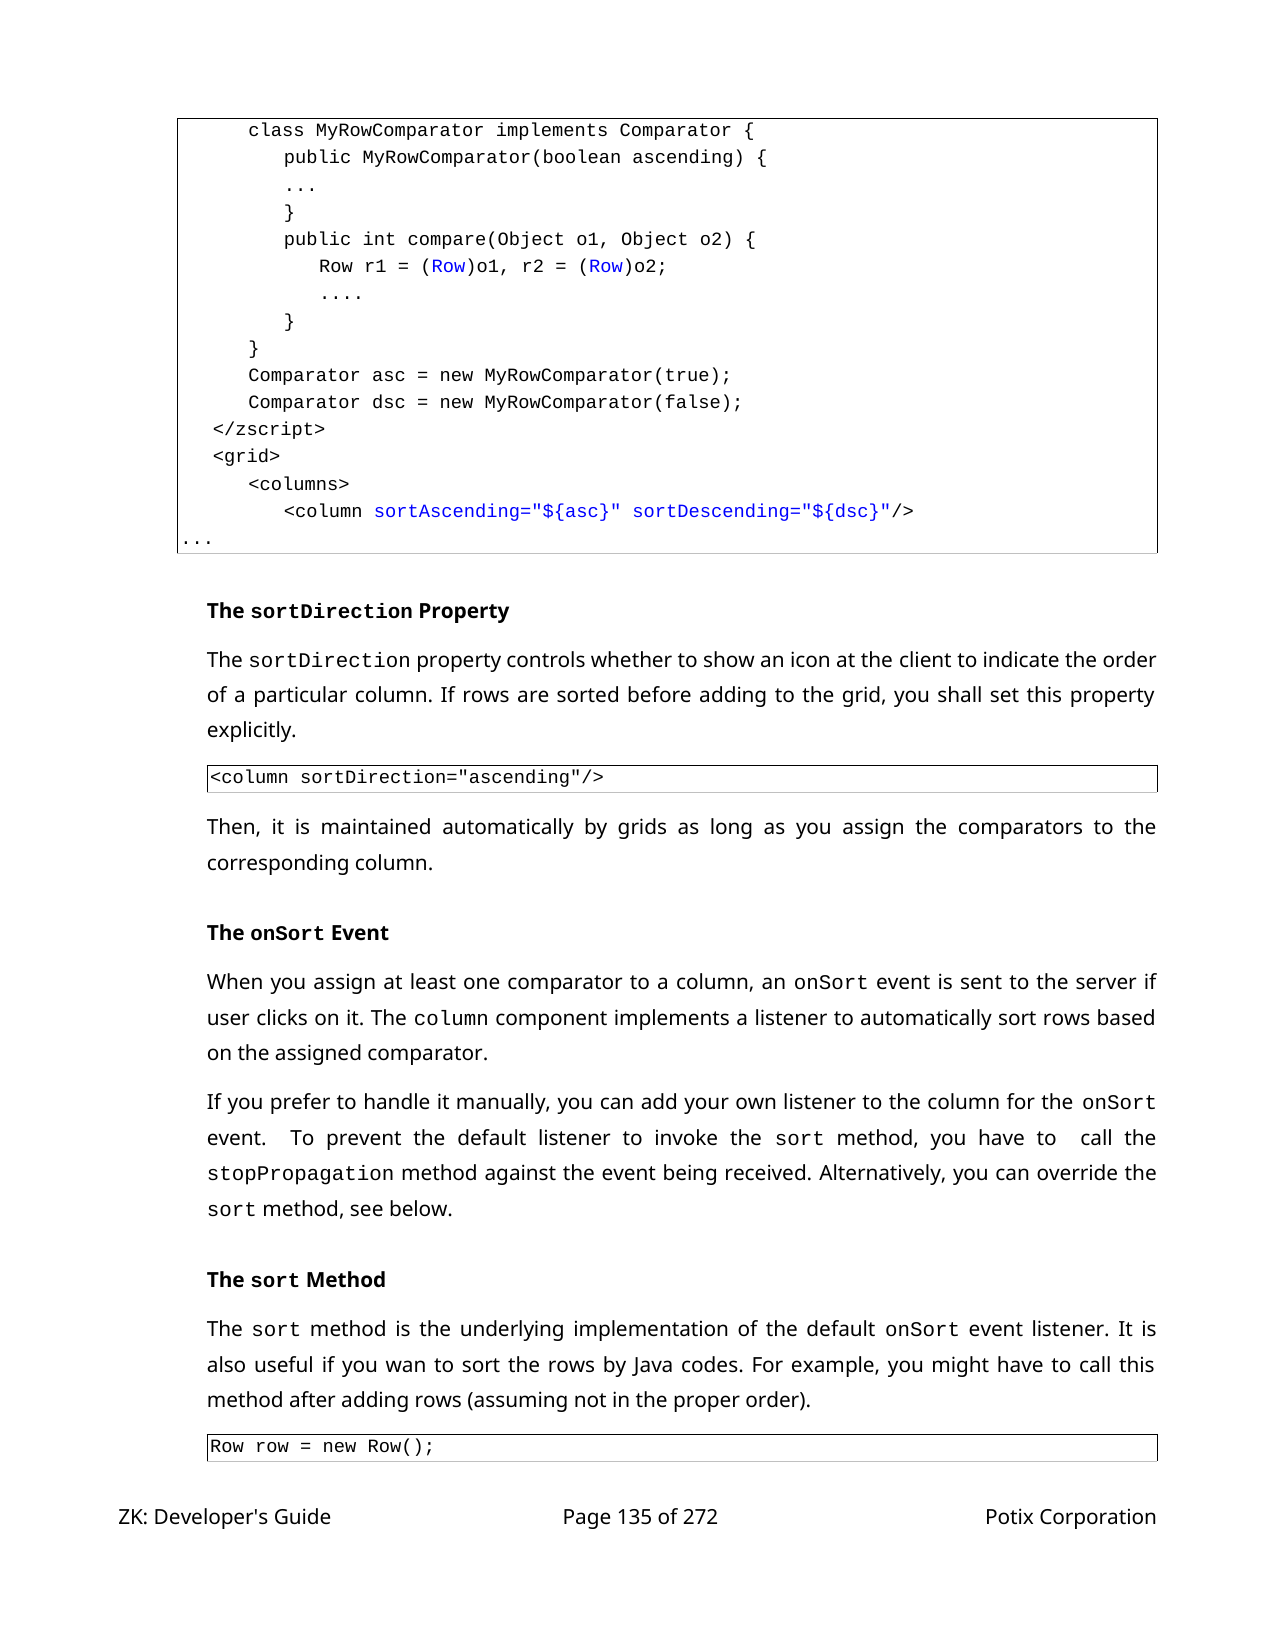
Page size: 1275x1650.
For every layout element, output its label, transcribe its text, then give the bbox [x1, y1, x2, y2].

text .... [178, 281, 1157, 306]
text Row r1 = (Row)o1, r2 = (Row)o2; [178, 254, 1157, 278]
text <column sortAscending="${asc}" sortDescending="${dsc}"/> [178, 499, 1157, 523]
text ... [178, 172, 1157, 197]
text } [178, 308, 1157, 333]
text Comparator asc = new MyRowComparator(true); [178, 363, 1157, 387]
subtitle The onSort Event [207, 918, 1157, 947]
text When you assign at least one comparator to a column, an onSort event is sent to the server if user clicks on it. The column component implements a listener to automatically sort rows based on the assigned comparator. [207, 967, 1157, 1067]
text Row row = new Row(); [208, 1435, 1157, 1461]
text class MyRowComparator implements Comparator { [178, 119, 1157, 142]
text } [178, 336, 1157, 360]
text } [178, 200, 1157, 224]
text If you prefer to handle it manually, you can add your own listener to the column for the onSort event. To prevent the default listener to invoke the sort method, you have to call the stopPropagation method against the event being received. Alternatively, you can override the sort method, see below. [207, 1087, 1157, 1222]
text <column sortDirection="ascending"/> [208, 766, 1157, 792]
text Comparator dsc = new MyRowComparator(false); [178, 390, 1157, 414]
text </zscript> [178, 417, 1157, 441]
text ... [178, 526, 1157, 553]
text The sort method is the underlying implementation of the default onSort event listener. It is also useful if you wan to sort the rows by Java codes. For example, you might have to call this method after adding rows (assuming not in the proper order). [207, 1314, 1157, 1413]
text <columns> [178, 472, 1157, 496]
subtitle The sort Method [207, 1265, 1157, 1293]
text public int compare(Object o1, Object o2) { [178, 227, 1157, 251]
subtitle The sortDirection Property [207, 596, 1157, 624]
text public MyRowComparator(boolean ascending) { [178, 145, 1157, 169]
text <grid> [178, 444, 1157, 469]
text Then, it is maintained automatically by grids as long as you assign the comparators to the corresponding column. [207, 812, 1157, 876]
text The sortDirection property controls whether to show an icon at the client to indicate the order of a particular column. If rows are sorted before adding to the grid, you shall set this property explicitly. [207, 645, 1157, 744]
